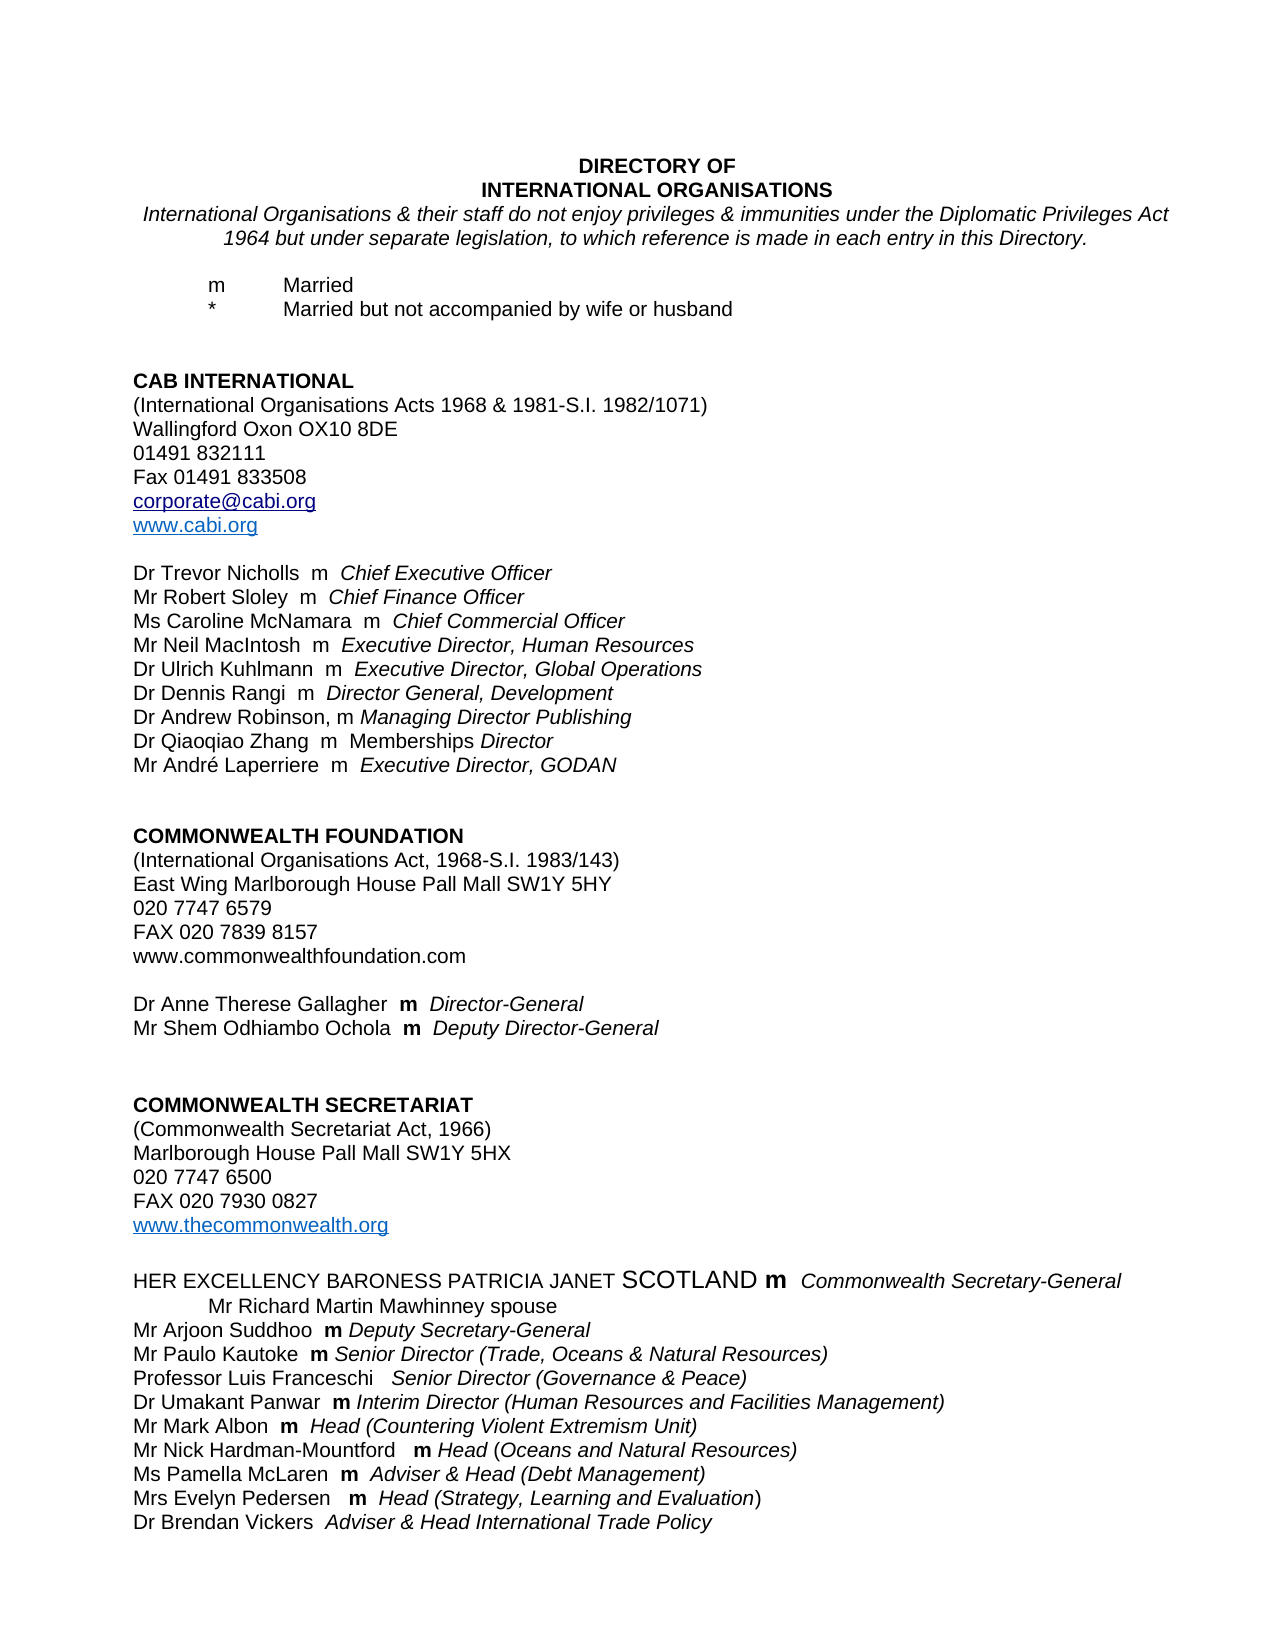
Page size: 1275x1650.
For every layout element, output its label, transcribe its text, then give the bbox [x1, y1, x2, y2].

text 020 7747 6579 [133, 896, 1181, 920]
text (International Organisations Act, 1968-S.I. 1983/143) [133, 848, 1181, 872]
text Mr Robert Sloley m Chief Finance Officer [133, 585, 1181, 609]
text Dr Trevor Nicholls m Chief Executive Officer [133, 561, 1181, 585]
text Dr Anne Therese Gallagher m Director-General [133, 992, 1181, 1016]
text 020 7747 6500 [133, 1164, 1181, 1188]
text corporate@cabi.org [133, 489, 1181, 513]
text m Married [133, 273, 1181, 297]
text Mr Mark Albon m Head (Countering Violent Extremism Unit) [133, 1414, 1181, 1438]
text Dr Brendan Vickers Adviser & Head International Trade Policy [133, 1509, 1181, 1533]
text Ms Pamella McLaren m Adviser & Head (Debt Management) [133, 1462, 1181, 1486]
text (International Organisations Acts 1968 & 1981-S.I. 1982/1071) [133, 393, 1181, 417]
text INTERNATIONAL ORGANISATIONS [133, 177, 1181, 201]
text Wallingford Oxon OX10 8DE [133, 417, 1181, 441]
text COMMONWEALTH FOUNDATION [133, 824, 1181, 848]
text Fax 01491 833508 [133, 465, 1181, 489]
text Mr Paulo Kautoke m Senior Director (Trade, Oceans & Natural Resources) [133, 1342, 1181, 1366]
text Mr Neil MacIntosh m Executive Director, Human Resources [133, 633, 1181, 657]
text HER EXCELLENCY BARONESS PATRICIA JANET SCOTLAND m Commonwealth Secretary-General [133, 1265, 1181, 1294]
text 01491 832111 [133, 441, 1181, 465]
text DIRECTORY OF [133, 153, 1181, 177]
text Mr Richard Martin Mawhinney spouse [133, 1294, 1181, 1318]
text Dr Qiaoqiao Zhang m Memberships Director [133, 728, 1181, 752]
text Dr Dennis Rangi m Director General, Development [133, 681, 1181, 704]
text www.commonwealthfoundation.com [133, 944, 1181, 968]
text CAB INTERNATIONAL [133, 369, 1181, 393]
text (Commonwealth Secretariat Act, 1966) [133, 1117, 1181, 1141]
text COMMONWEALTH SECRETARIAT [133, 1093, 1181, 1117]
text Marlborough House Pall Mall SW1Y 5HX [133, 1141, 1181, 1164]
text Dr Ulrich Kuhlmann m Executive Director, Global Operations [133, 657, 1181, 681]
text Mr Nick Hardman-Mountford m Head (Oceans and Natural Resources) [133, 1438, 1181, 1462]
text Mr Shem Odhiambo Ochola m Deputy Director-General [133, 1016, 1181, 1040]
text Mr Arjoon Suddhoo m Deputy Secretary-General [133, 1318, 1181, 1342]
text Ms Caroline McNamara m Chief Commercial Officer [133, 609, 1181, 633]
text FAX 020 7839 8157 [133, 920, 1181, 944]
text Dr Umakant Panwar m Interim Director (Human Resources and Facilities Management) [133, 1390, 1181, 1414]
text Mr André Laperriere m Executive Director, GODAN [133, 752, 1181, 776]
text Mrs Evelyn Pedersen m Head (Strategy, Learning and Evaluation) [133, 1486, 1181, 1509]
text International Organisations & their staff do not enjoy privileges & immunities under the Diplomatic Privileges Act 1964 but under separate legislation, to which reference is made in each entry in this Directory. [133, 201, 1181, 249]
text East Wing Marlborough House Pall Mall SW1Y 5HY [133, 872, 1181, 896]
text Dr Andrew Robinson, m Managing Director Publishing [133, 704, 1181, 728]
text * Married but not accompanied by wife or husband [133, 297, 1181, 321]
text FAX 020 7930 0827 [133, 1188, 1181, 1212]
text Professor Luis Franceschi Senior Director (Governance & Peace) [133, 1366, 1181, 1390]
text www.cabi.org [133, 513, 1181, 537]
text www.thecommonwealth.org [133, 1212, 1181, 1236]
